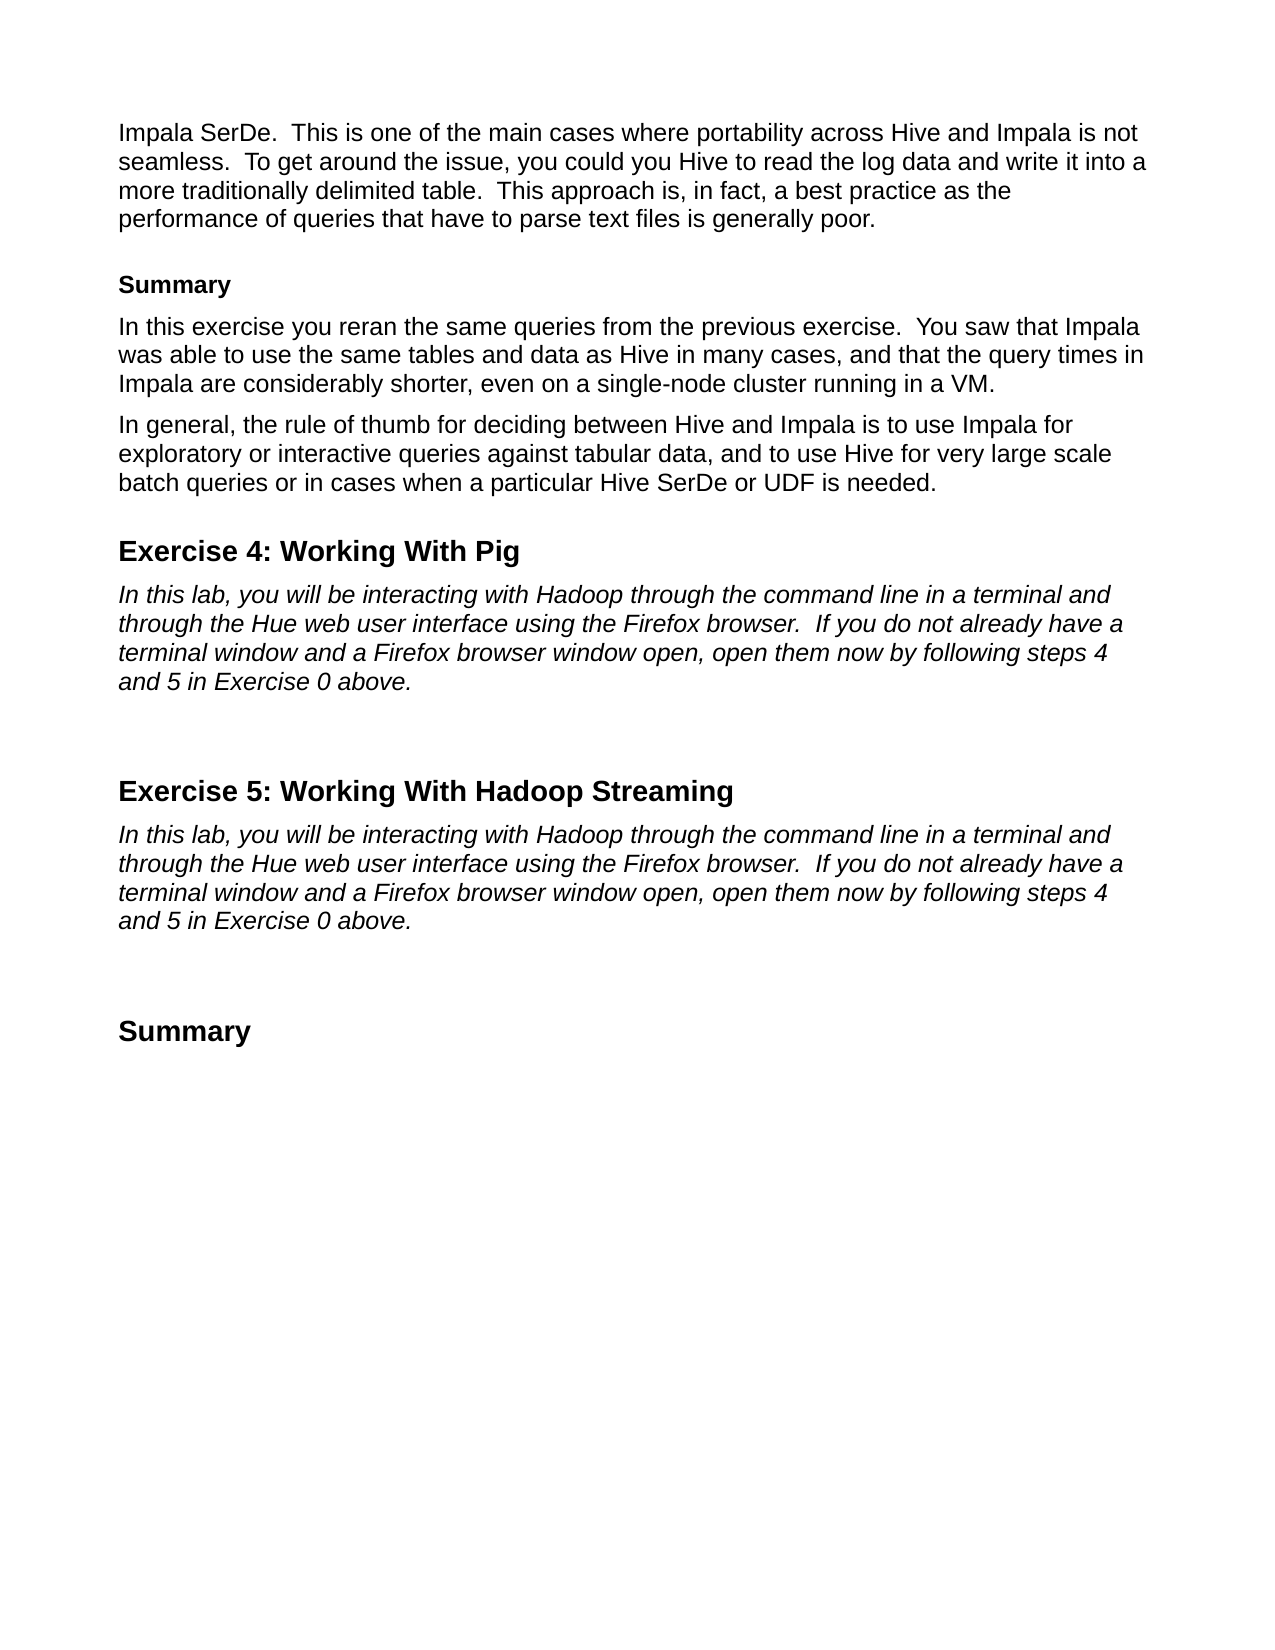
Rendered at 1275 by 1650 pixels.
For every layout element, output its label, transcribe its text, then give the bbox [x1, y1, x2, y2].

subtitle Exercise 4: Working With Pig [118, 534, 1157, 568]
subtitle Summary [118, 271, 1157, 299]
text Impala SerDe. This is one of the main cases where portability across Hive and Impala is not seamless. To get around the issue, you could you Hive to read the log data and write it into a more traditionally delimited table. This approach is, in fact, a best practice as the performance of queries that have to parse text files is generally poor. [118, 118, 1157, 233]
subtitle Exercise 5: Working With Hadoop Streaming [118, 774, 1157, 807]
text In general, the rule of thumb for deciding between Hive and Impala is to use Impala for exploratory or interactive queries against tabular data, and to use Hive for very large scale batch queries or in cases when a particular Hive SerDe or UDF is needed. [118, 410, 1157, 497]
text In this exercise you reran the same queries from the previous exercise. You saw that Impala was able to use the same tables and data as Hive in many cases, and that the query times in Impala are considerably shorter, even on a single-node cluster running in a VM. [118, 312, 1157, 398]
text In this lab, you will be interacting with Hadoop through the command line in a terminal and through the Hue web user interface using the Firefox browser. If you do not already have a terminal window and a Firefox browser window open, open them now by following steps 4 and 5 in Exercise 0 above. [118, 580, 1157, 695]
subtitle Summary [118, 1014, 1157, 1047]
text In this lab, you will be interacting with Hadoop through the command line in a terminal and through the Hue web user interface using the Firefox browser. If you do not already have a terminal window and a Firefox browser window open, open them now by following steps 4 and 5 in Exercise 0 above. [118, 820, 1157, 935]
